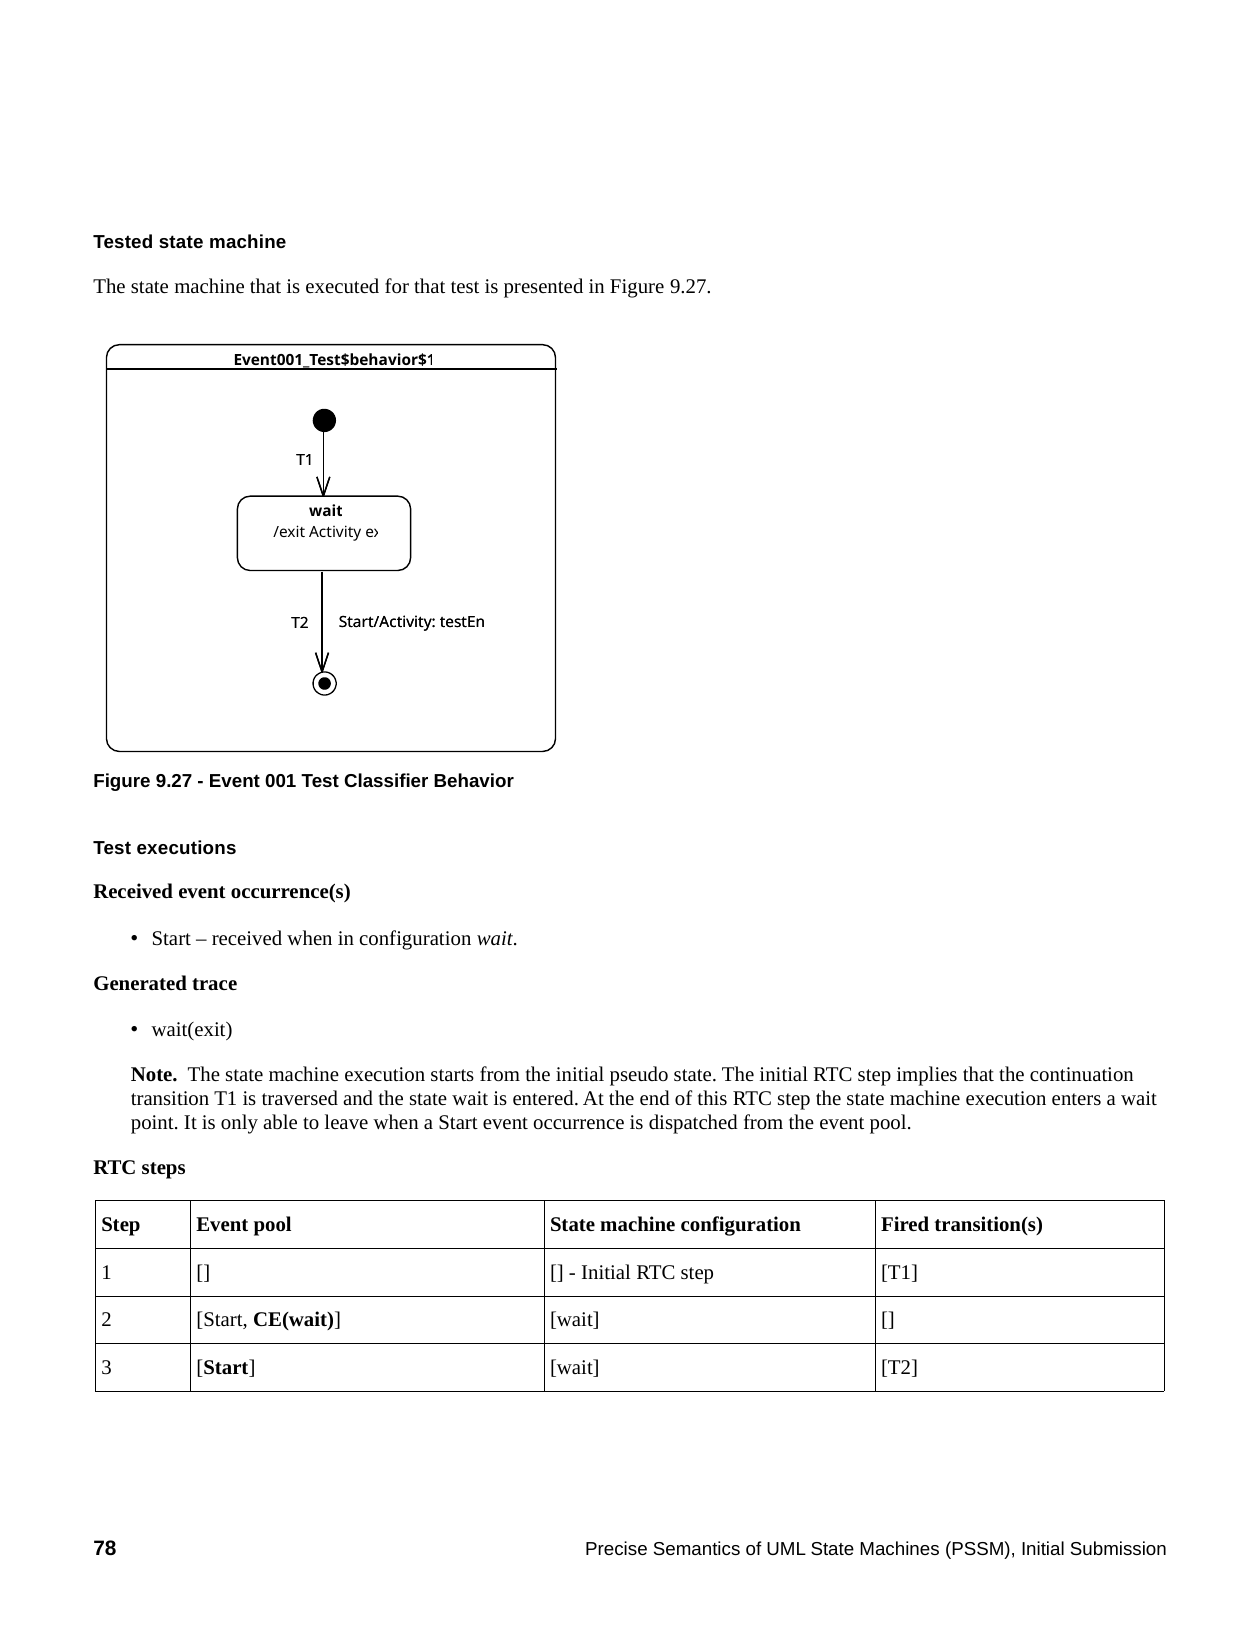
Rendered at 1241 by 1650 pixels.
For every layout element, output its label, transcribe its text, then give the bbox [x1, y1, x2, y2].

table_cell [] [191, 1249, 544, 1296]
table_cell [] [876, 1297, 1164, 1343]
text Figure 9.27 - Event 001 Test Classifier Behavior [93, 331, 570, 791]
table_header Event pool [191, 1201, 544, 1248]
table_cell [] - Initial RTC step [545, 1249, 875, 1296]
table_cell [T1] [876, 1249, 1164, 1296]
table_cell 2 [96, 1297, 190, 1343]
text Generated trace [93, 971, 1164, 995]
subtitle Tested state machine [93, 231, 1164, 253]
table_header State machine configuration [545, 1201, 875, 1248]
list Start – received when in configuration wait. [131, 924, 1164, 949]
list wait(exit) [131, 1016, 1164, 1041]
table_cell 1 [96, 1249, 190, 1296]
table_cell [Start] [191, 1344, 544, 1391]
table_cell [wait] [545, 1344, 875, 1391]
text The state machine that is executed for that test is presented in Figure 9.27. [93, 274, 1164, 298]
table_cell 3 [96, 1344, 190, 1391]
table_cell [wait] [545, 1297, 875, 1343]
table_cell [Start, CE(wait)] [191, 1297, 544, 1343]
table_cell [T2] [876, 1344, 1164, 1391]
text RTC steps [93, 1155, 1164, 1179]
text Note. The state machine execution starts from the initial pseudo state. The initial RTC step implies that the continuation transition T1 is traversed and the state wait is entered. At the end of this RTC step the state machine execution enters a wait point. It is only able to leave when a Start event occurrence is dispatched from the event pool. [131, 1062, 1164, 1134]
text Received event occurrence(s) [93, 879, 1164, 903]
subtitle Test executions [93, 837, 1164, 858]
table_header Fired transition(s) [876, 1201, 1164, 1248]
table_header Step [96, 1201, 190, 1248]
